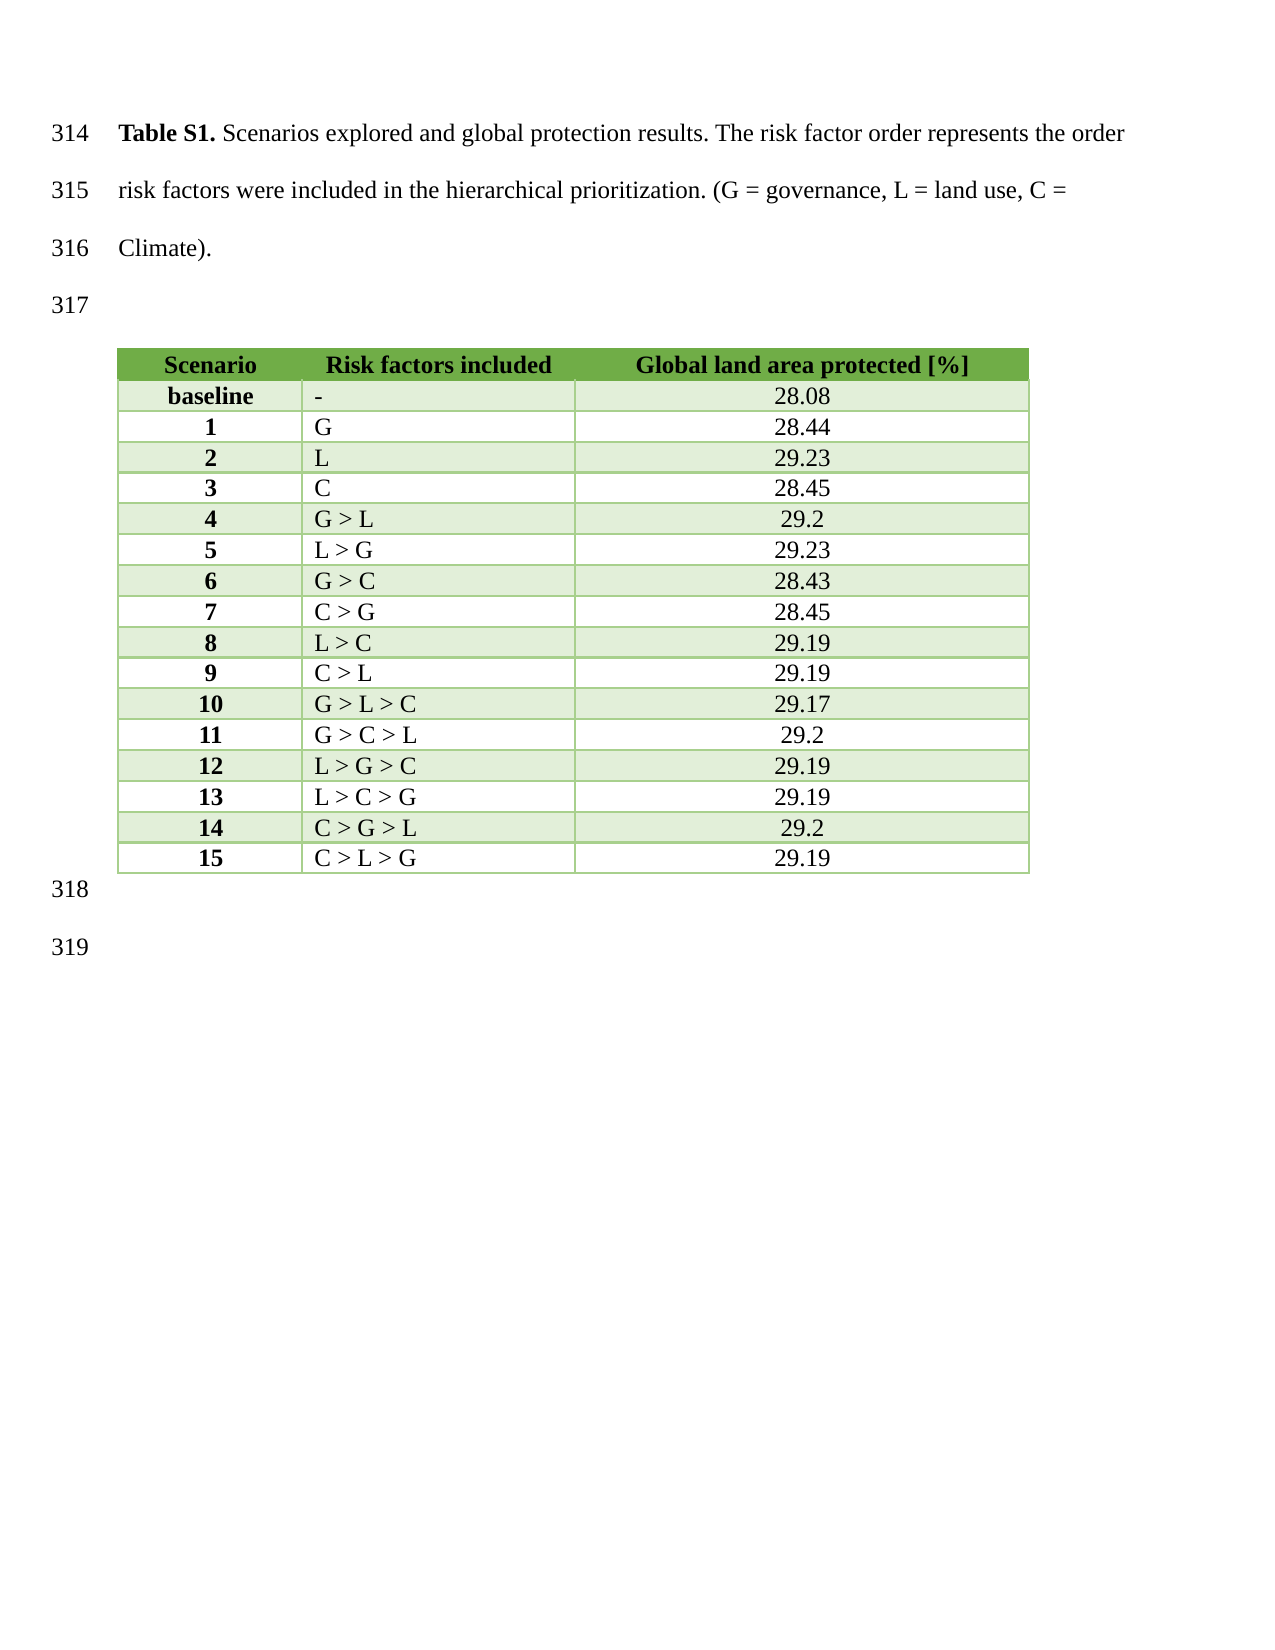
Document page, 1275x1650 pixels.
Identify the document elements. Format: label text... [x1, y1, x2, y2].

table_header Risk factors included [302, 350, 575, 379]
table_cell 29.2 [576, 813, 1028, 841]
table_cell L > G [303, 535, 574, 564]
table_cell C > G > L [303, 813, 574, 841]
table_cell 8 [119, 628, 301, 656]
table_cell C > L > G [303, 844, 574, 872]
table_cell 29.23 [576, 443, 1028, 471]
table_cell 3 [119, 474, 301, 502]
table_cell 29.19 [576, 782, 1028, 811]
table_cell 2 [119, 443, 301, 471]
table_cell L [303, 443, 574, 471]
table_cell 29.23 [576, 535, 1028, 564]
table_cell 15 [119, 844, 301, 872]
table_cell L > C > G [303, 782, 574, 811]
table_cell 29.2 [576, 504, 1028, 533]
table_cell C > L [303, 659, 574, 687]
table_cell 12 [119, 751, 301, 780]
table_cell G > L [303, 504, 574, 533]
table_cell baseline [119, 381, 301, 410]
table_cell 14 [119, 813, 301, 841]
table_header Global land area protected [%] [575, 350, 1029, 379]
table_cell G > C [303, 566, 574, 595]
table_cell 29.19 [576, 844, 1028, 872]
table_cell C > G [303, 597, 574, 626]
table_cell 5 [119, 535, 301, 564]
table_cell 29.19 [576, 659, 1028, 687]
table_cell 29.17 [576, 689, 1028, 718]
table_cell G [303, 412, 574, 441]
table_cell 10 [119, 689, 301, 718]
table_cell 28.44 [576, 412, 1028, 441]
table_cell L > G > C [303, 751, 574, 780]
table_header Scenario [119, 350, 302, 379]
table_cell 11 [119, 720, 301, 749]
table_cell 28.08 [576, 381, 1028, 410]
table_cell - [303, 381, 574, 410]
text Table S1. Scenarios explored and global protection results. The risk factor order represents the order risk factors were included in the hierarchical prioritization. (G = governance, L = land use, C = Climate). [118, 118, 1157, 262]
table_cell 28.45 [576, 474, 1028, 502]
table_cell 7 [119, 597, 301, 626]
table_cell G > L > C [303, 689, 574, 718]
table_cell 29.2 [576, 720, 1028, 749]
table_cell 1 [119, 412, 301, 441]
table_cell 9 [119, 659, 301, 687]
table_cell C [303, 474, 574, 502]
table_cell 6 [119, 566, 301, 595]
table_cell 28.45 [576, 597, 1028, 626]
table_cell G > C > L [303, 720, 574, 749]
table_cell L > C [303, 628, 574, 656]
table_cell 13 [119, 782, 301, 811]
table_cell 29.19 [576, 751, 1028, 780]
table_cell 4 [119, 504, 301, 533]
table_cell 29.19 [576, 628, 1028, 656]
table_cell 28.43 [576, 566, 1028, 595]
